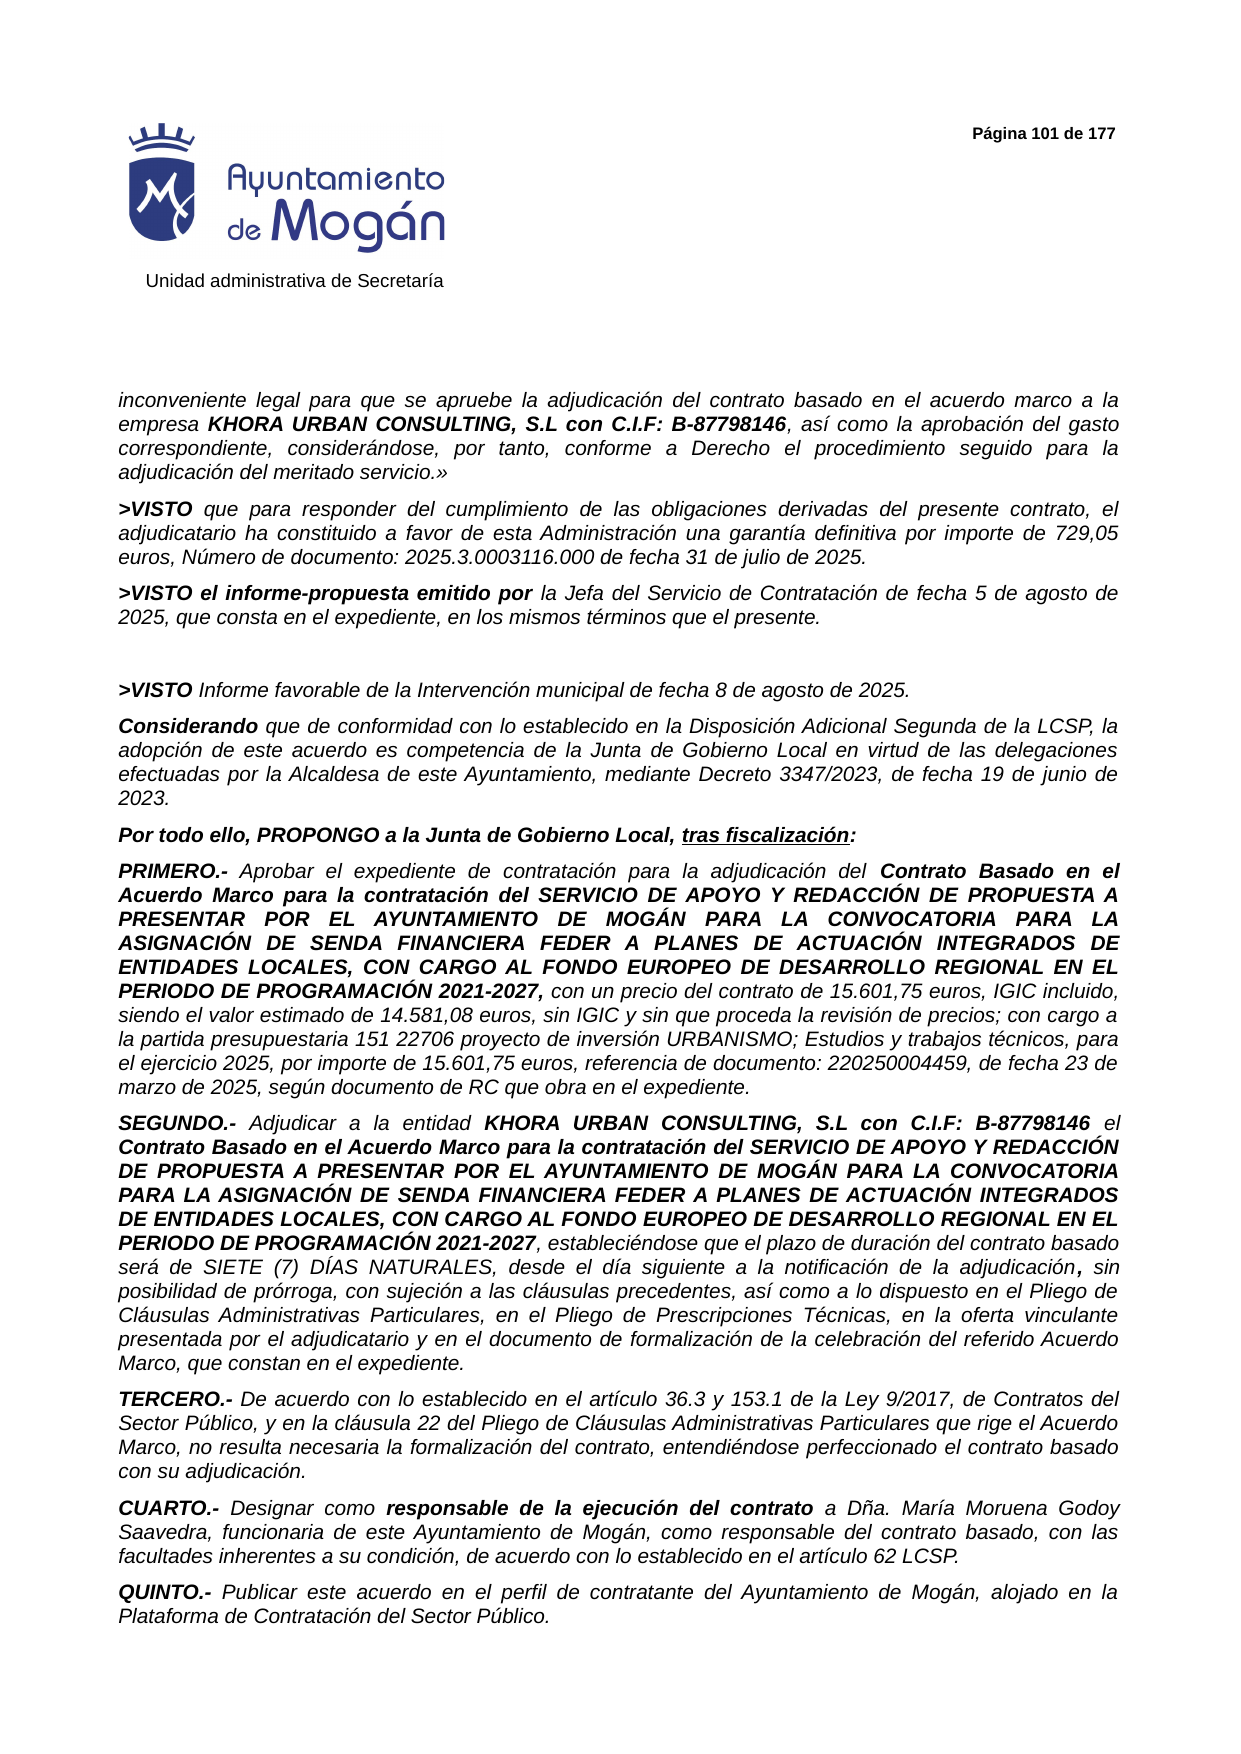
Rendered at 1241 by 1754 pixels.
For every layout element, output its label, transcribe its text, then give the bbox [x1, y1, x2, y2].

text >VISTO el informe-propuesta emitido por la Jefa del Servicio de Contratación de fecha 5 de agosto de 2025, que consta en el expediente, en los mismos términos que el presente. [118, 581, 1122, 629]
text TERCERO.- De acuerdo con lo establecido en el artículo 36.3 y 153.1 de la Ley 9/2017, de Contratos del Sector Público, y en la cláusula 22 del Pliego de Cláusulas Administrativas Particulares que rige el Acuerdo Marco, no resulta necesaria la formalización del contrato, entendiéndose perfeccionado el contrato basado con su adjudicación. [118, 1387, 1122, 1483]
text >VISTO que para responder del cumplimiento de las obligaciones derivadas del presente contrato, el adjudicatario ha constituido a favor de esta Administración una garantía definitiva por importe de 729,05 euros, Número de documento: 2025.3.0003116.000 de fecha 31 de julio de 2025. [118, 497, 1122, 568]
text QUINTO.- Publicar este acuerdo en el perfil de contratante del Ayuntamiento de Mogán, alojado en la Plataforma de Contratación del Sector Público. [118, 1580, 1122, 1628]
text >VISTO Informe favorable de la Intervención municipal de fecha 8 de agosto de 2025. [118, 678, 1122, 702]
text inconveniente legal para que se apruebe la adjudicación del contrato basado en el acuerdo marco a la empresa KHORA URBAN CONSULTING, S.L con C.I.F: B-87798146, así como la aprobación del gasto correspondiente, considerándose, por tanto, conforme a Derecho el procedimiento seguido para la adjudicación del meritado servicio.» [118, 388, 1122, 484]
text Considerando que de conformidad con lo establecido en la Disposición Adicional Segunda de la LCSP, la adopción de este acuerdo es competencia de la Junta de Gobierno Local en virtud de las delegaciones efectuadas por la Alcaldesa de este Ayuntamiento, mediante Decreto 3347/2023, de fecha 19 de junio de 2023. [118, 714, 1122, 810]
text Por todo ello, PROPONGO a la Junta de Gobierno Local, tras fiscalización: [118, 823, 1122, 847]
text SEGUNDO.- Adjudicar a la entidad KHORA URBAN CONSULTING, S.L con C.I.F: B-87798146 el Contrato Basado en el Acuerdo Marco para la contratación del SERVICIO DE APOYO Y REDACCIÓN DE PROPUESTA A PRESENTAR POR EL AYUNTAMIENTO DE MOGÁN PARA LA CONVOCATORIA PARA LA ASIGNACIÓN DE SENDA FINANCIERA FEDER A PLANES DE ACTUACIÓN INTEGRADOS DE ENTIDADES LOCALES, CON CARGO AL FONDO EUROPEO DE DESARROLLO REGIONAL EN EL PERIODO DE PROGRAMACIÓN 2021-2027, estableciéndose que el plazo de duración del contrato basado será de SIETE (7) DÍAS NATURALES, desde el día siguiente a la notificación de la adjudicación, sin posibilidad de prórroga, con sujeción a las cláusulas precedentes, así como a lo dispuesto en el Pliego de Cláusulas Administrativas Particulares, en el Pliego de Prescripciones Técnicas, en la oferta vinculante presentada por el adjudicatario y en el documento de formalización de la celebración del referido Acuerdo Marco, que constan en el expediente. [118, 1111, 1122, 1375]
picture [128, 123, 445, 259]
text PRIMERO.- Aprobar el expediente de contratación para la adjudicación del Contrato Basado en el Acuerdo Marco para la contratación del SERVICIO DE APOYO Y REDACCIÓN DE PROPUESTA A PRESENTAR POR EL AYUNTAMIENTO DE MOGÁN PARA LA CONVOCATORIA PARA LA ASIGNACIÓN DE SENDA FINANCIERA FEDER A PLANES DE ACTUACIÓN INTEGRADOS DE ENTIDADES LOCALES, CON CARGO AL FONDO EUROPEO DE DESARROLLO REGIONAL EN EL PERIODO DE PROGRAMACIÓN 2021-2027, con un precio del contrato de 15.601,75 euros, IGIC incluido, siendo el valor estimado de 14.581,08 euros, sin IGIC y sin que proceda la revisión de precios; con cargo a la partida presupuestaria 151 22706 proyecto de inversión URBANISMO; Estudios y trabajos técnicos, para el ejercicio 2025, por importe de 15.601,75 euros, referencia de documento: 220250004459, de fecha 23 de marzo de 2025, según documento de RC que obra en el expediente. [118, 859, 1122, 1099]
text CUARTO.- Designar como responsable de la ejecución del contrato a Dña. María Moruena Godoy Saavedra, funcionaria de este Ayuntamiento de Mogán, como responsable del contrato basado, con las facultades inherentes a su condición, de acuerdo con lo establecido en el artículo 62 LCSP. [118, 1496, 1122, 1567]
